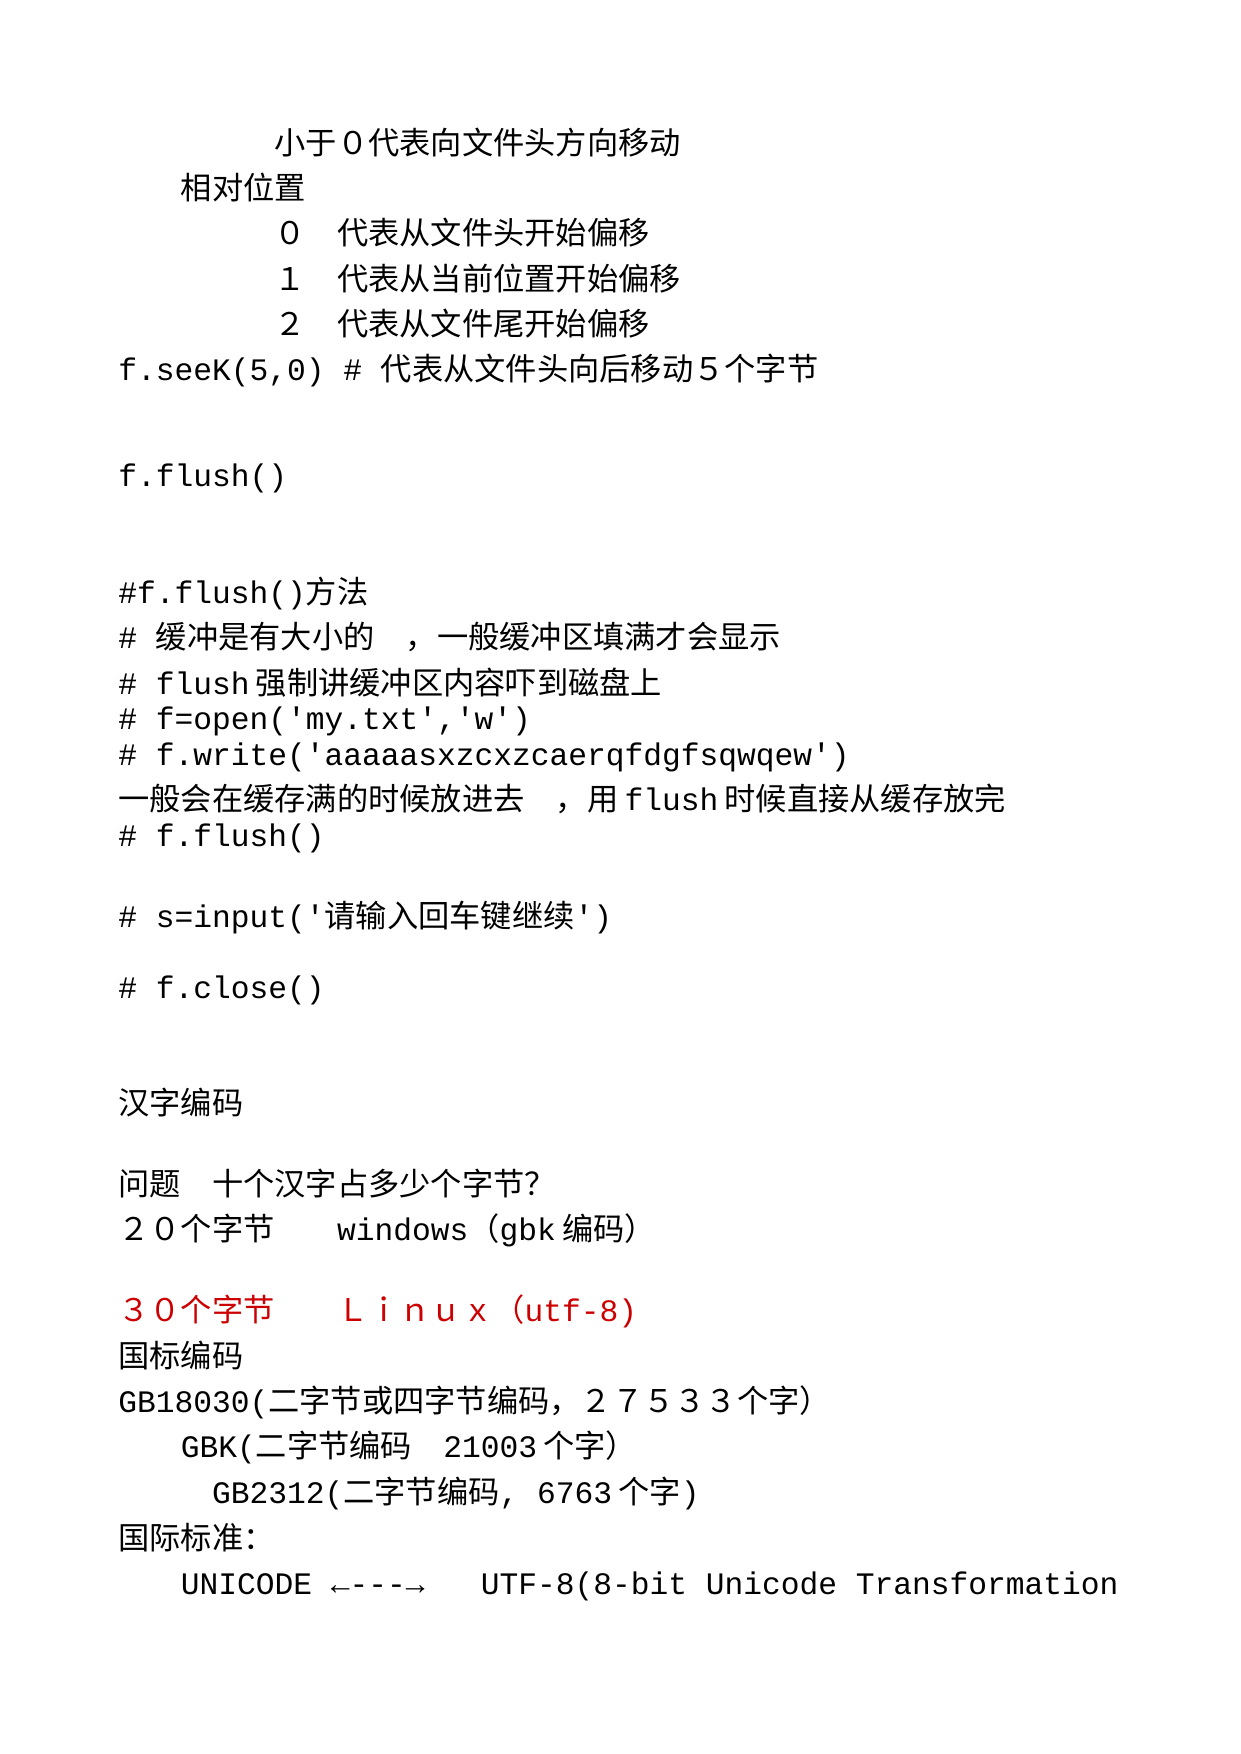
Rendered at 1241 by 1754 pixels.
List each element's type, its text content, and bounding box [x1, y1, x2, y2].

text ０ 代表从文件头开始偏移 [118, 208, 1122, 254]
text ２ 代表从文件尾开始偏移 [118, 299, 1122, 344]
text f.seeK(5,0) # 代表从文件头向后移动５个字节 [118, 344, 1122, 390]
text # f.write('aaaaasxzcxzcaerqfdgfsqwqew') [118, 739, 1122, 774]
text # flush强制讲缓冲区内容吓到磁盘上 [118, 658, 1122, 704]
text GBK(二字节编码 21003个字） [118, 1422, 1122, 1467]
text ２０个字节 windows（gbk编码） [118, 1204, 1122, 1250]
text 相对位置 [118, 163, 1122, 208]
text １ 代表从当前位置开始偏移 [118, 254, 1122, 299]
text 小于０代表向文件头方向移动 [118, 118, 1122, 163]
text # 缓冲是有大小的 ，一般缓冲区填满才会显示 [118, 612, 1122, 658]
text # f=open('my.txt','w') [118, 704, 1122, 739]
text # s=input('请输入回车键继续') [118, 891, 1122, 937]
text GB2312(二字节编码, 6763个字) [118, 1467, 1122, 1513]
text 国际标准： [118, 1513, 1122, 1558]
text f.flush() [118, 461, 1122, 496]
text 国标编码 [118, 1331, 1122, 1376]
text 一般会在缓存满的时候放进去 ，用flush时候直接从缓存放完 [118, 774, 1122, 820]
text UNICODE ←---→ UTF-8(8-bit Unicode Transformation [118, 1558, 1122, 1604]
text GB18030(二字节或四字节编码，２７５３３个字） [118, 1376, 1122, 1422]
text # f.flush() [118, 820, 1122, 856]
text 问题 十个汉字占多少个字节？ [118, 1159, 1122, 1204]
text # f.close() [118, 972, 1122, 1007]
text #f.flush()方法 [118, 567, 1122, 612]
text ３０个字节 Ｌｉｎｕｘ（utf-8) [118, 1285, 1122, 1331]
text 汉字编码 [118, 1078, 1122, 1123]
